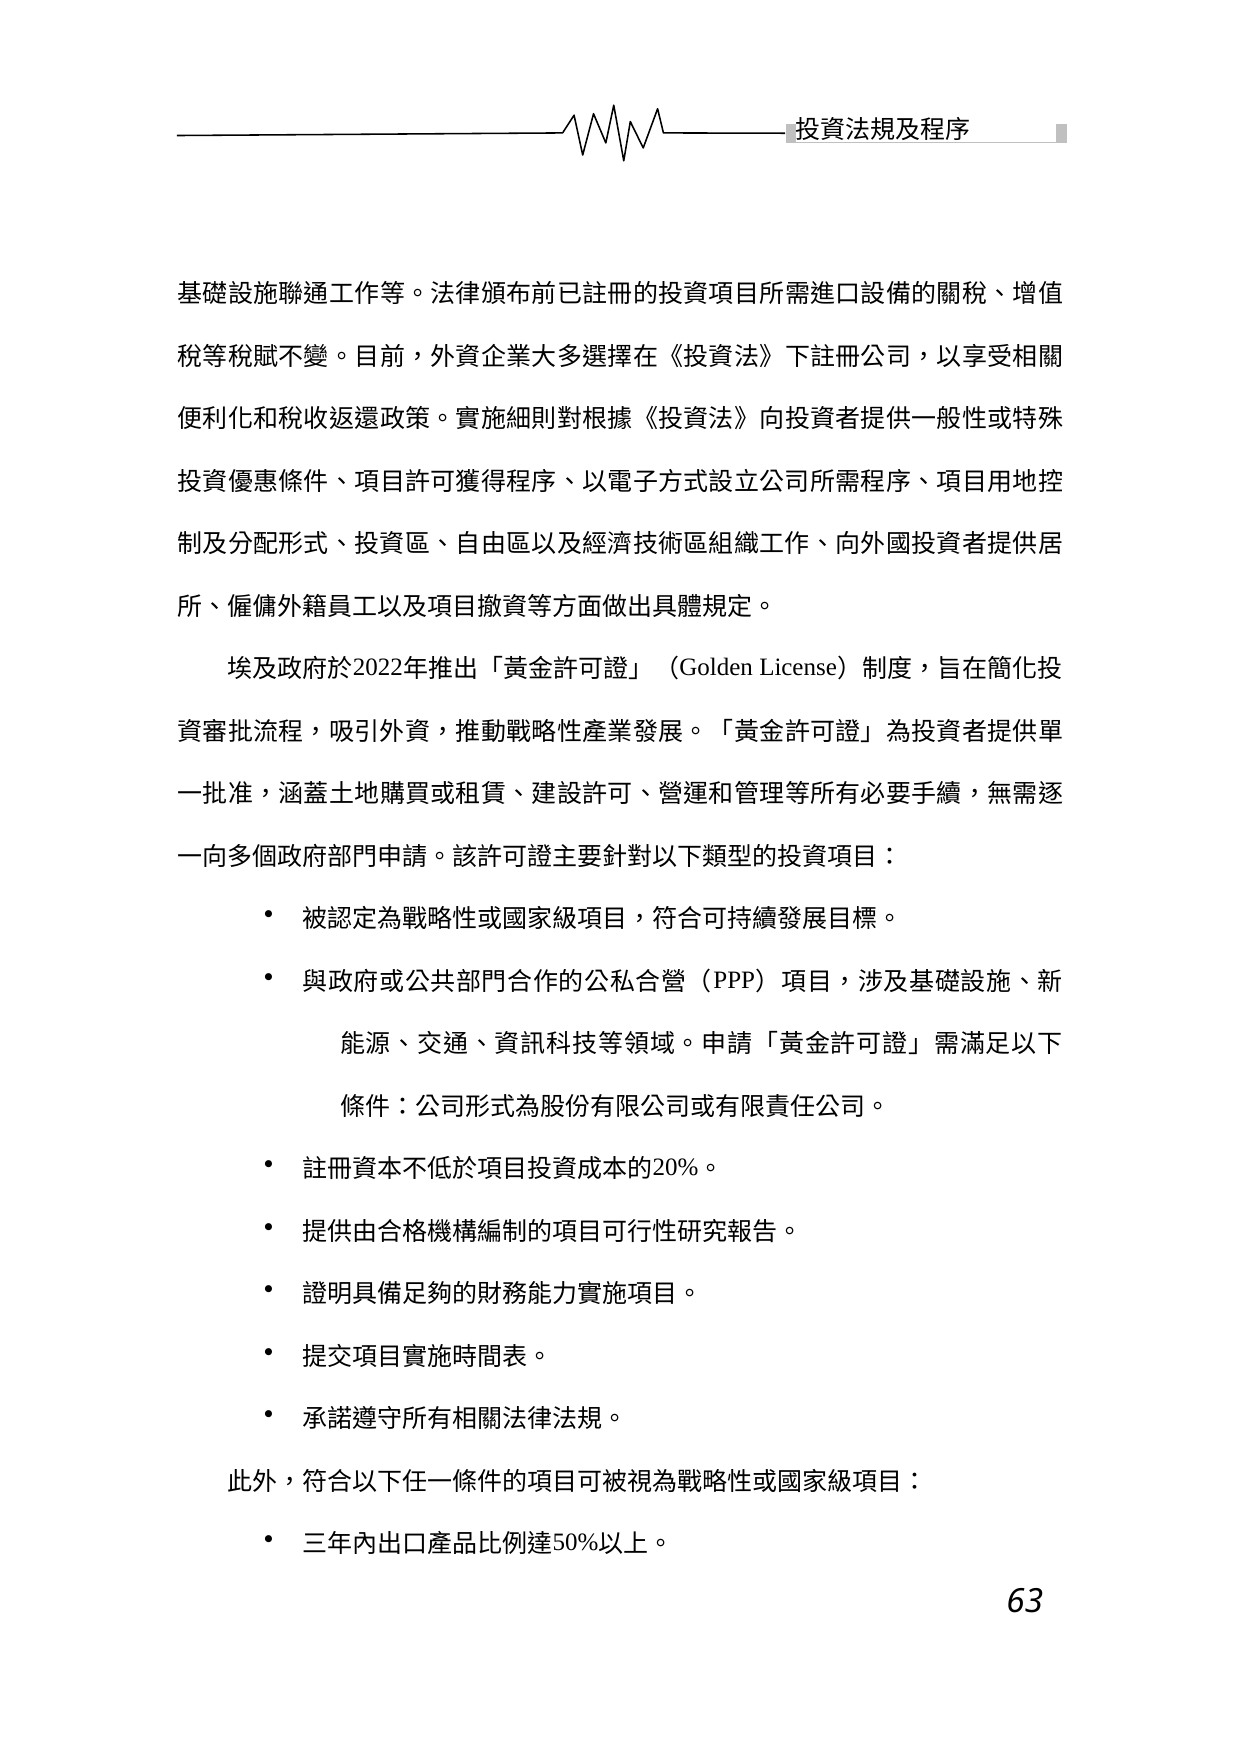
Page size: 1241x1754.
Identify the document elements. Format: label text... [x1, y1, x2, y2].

list 三年內出口產品比例達50%以上。 [265, 1500, 1063, 1563]
list 註冊資本不低於項目投資成本的20%。 [265, 1125, 1063, 1188]
list 被認定為戰略性或國家級項目，符合可持續發展目標。 [265, 875, 1063, 938]
list 提交項目實施時間表。 [265, 1313, 1063, 1375]
list 提供由合格機構編制的項目可行性研究報告。 [265, 1188, 1063, 1250]
text 此外，符合以下任一條件的項目可被視為戰略性或國家級項目： [177, 1438, 1063, 1500]
text 埃及政府於2022年推出「黃金許可證」（Golden License）制度，旨在簡化投資審批流程，吸引外資，推動戰略性產業發展。「黃金許可證」為投資者提供單一批准，涵蓋土地購買或租賃、建設許可、營運和管理等所有必要手續，無需逐一向多個政府部門申請。該許可證主要針對以下類型的投資項目： [177, 625, 1063, 875]
text 基礎設施聯通工作等。法律頒布前已註冊的投資項目所需進口設備的關稅、增值稅等稅賦不變。目前，外資企業大多選擇在《投資法》下註冊公司，以享受相關便利化和稅收返還政策。實施細則對根據《投資法》向投資者提供一般性或特殊投資優惠條件、項目許可獲得程序、以電子方式設立公司所需程序、項目用地控制及分配形式、投資區、自由區以及經濟技術區組織工作、向外國投資者提供居所、僱傭外籍員工以及項目撤資等方面做出具體規定。 [177, 250, 1063, 625]
list 與政府或公共部門合作的公私合營（PPP）項目，涉及基礎設施、新能源、交通、資訊科技等領域。申請「黃金許可證」需滿足以下條件：公司形式為股份有限公司或有限責任公司。 [265, 938, 1063, 1125]
list 證明具備足夠的財務能力實施項目。 [265, 1250, 1063, 1313]
list 承諾遵守所有相關法律法規。 [265, 1375, 1063, 1438]
